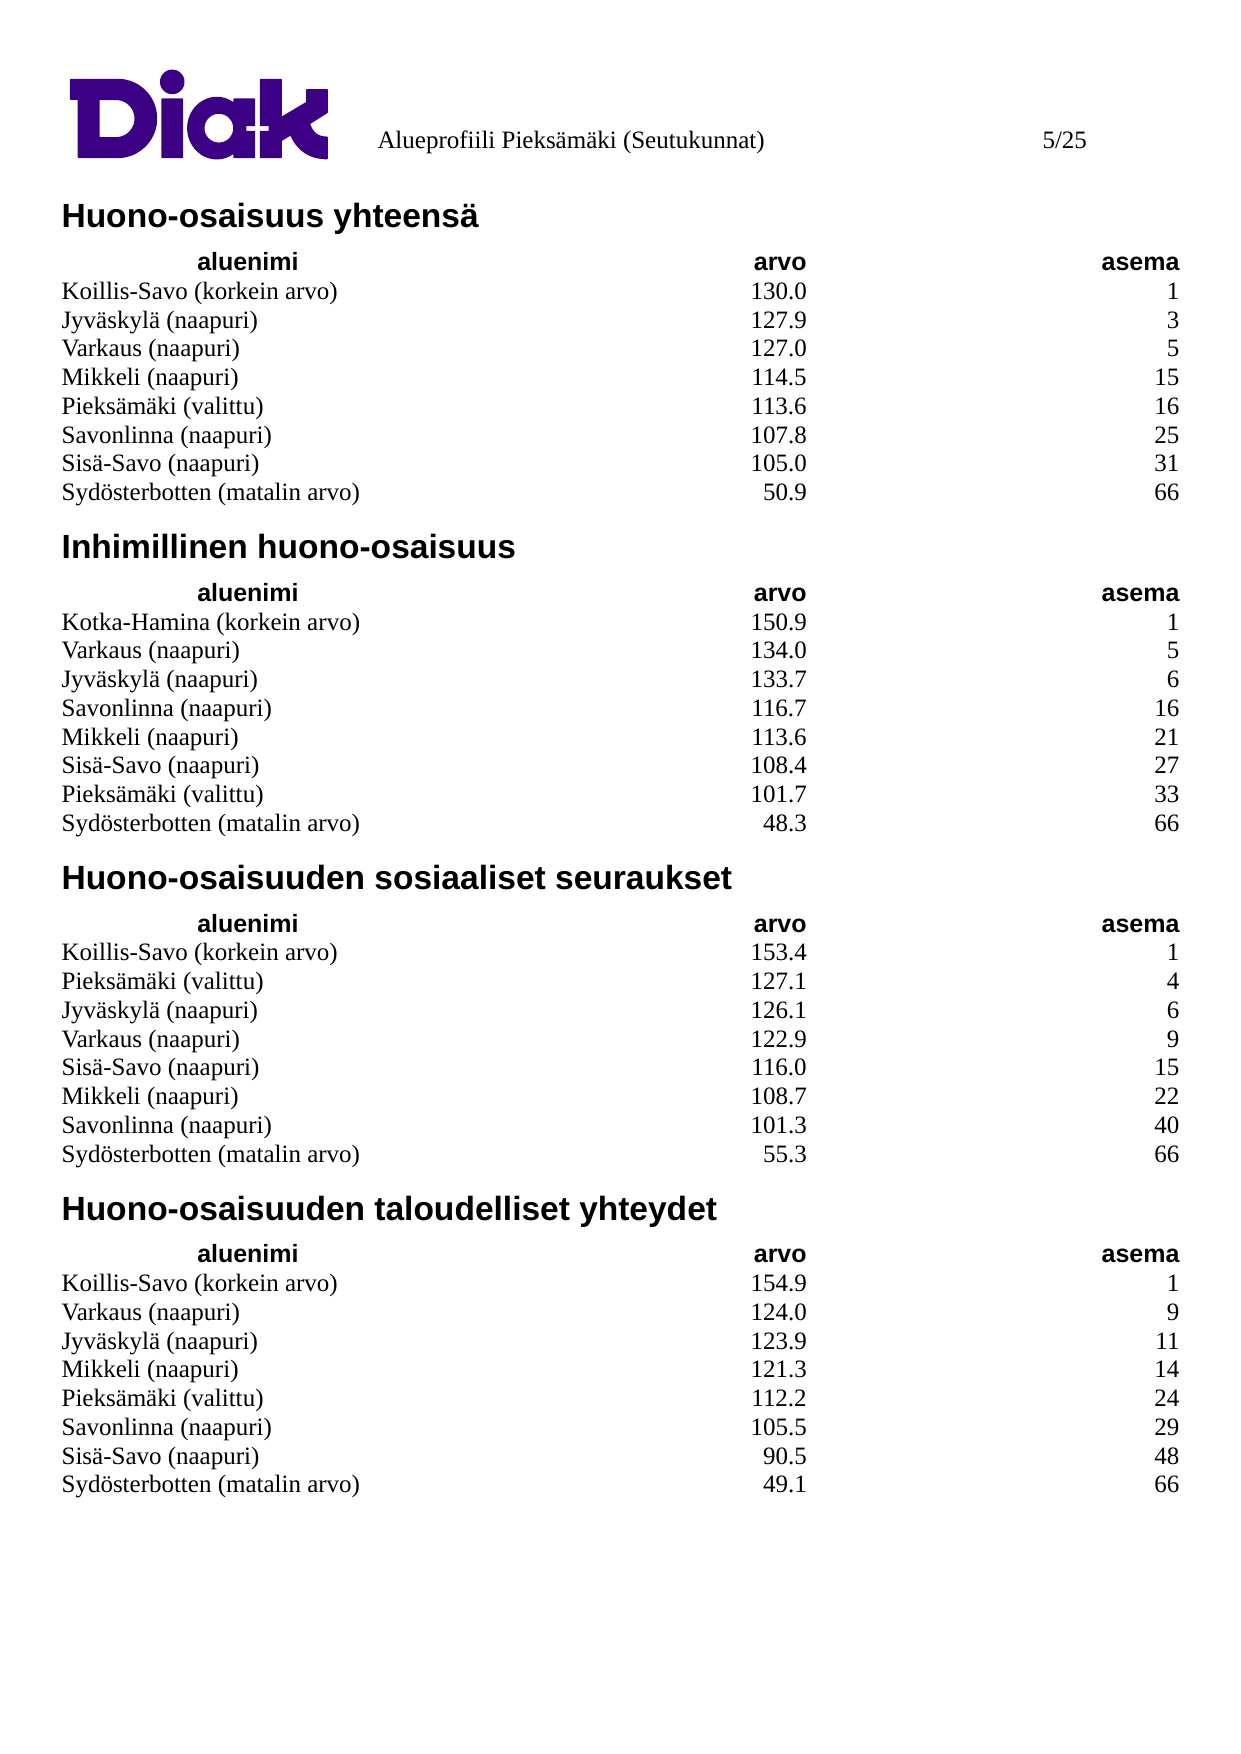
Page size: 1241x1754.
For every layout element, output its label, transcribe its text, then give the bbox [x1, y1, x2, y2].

table_cell 105.5 [434, 1412, 806, 1441]
table_cell 27 [806, 751, 1179, 779]
table_header asema [806, 578, 1179, 607]
table_cell 15 [806, 362, 1179, 391]
table_cell 153.4 [434, 938, 806, 966]
table_cell 48.3 [434, 808, 806, 837]
table_cell Savonlinna (naapuri) [61, 1412, 434, 1441]
table_cell 4 [806, 966, 1179, 995]
subtitle Huono-osaisuuden sosiaaliset seuraukset [61, 858, 1179, 896]
table_cell 24 [806, 1383, 1179, 1412]
table_cell 127.9 [434, 305, 806, 333]
table_cell 133.7 [434, 664, 806, 693]
table_header asema [806, 1240, 1179, 1268]
table_cell 29 [806, 1412, 1179, 1441]
table_cell Sydösterbotten (matalin arvo) [61, 1470, 434, 1498]
table_cell 21 [806, 722, 1179, 751]
table_cell 40 [806, 1110, 1179, 1139]
table_cell 66 [806, 1139, 1179, 1167]
table_cell Sisä-Savo (naapuri) [61, 1441, 434, 1469]
table_cell 48 [806, 1441, 1179, 1469]
table_header aluenimi [61, 909, 434, 937]
table_cell Varkaus (naapuri) [61, 334, 434, 362]
table_header aluenimi [61, 578, 434, 607]
table_header aluenimi [61, 247, 434, 276]
table_cell Savonlinna (naapuri) [61, 420, 434, 448]
table_cell 15 [806, 1053, 1179, 1081]
table_header arvo [434, 247, 806, 276]
table_cell 1 [806, 1268, 1179, 1297]
table_cell Sydösterbotten (matalin arvo) [61, 808, 434, 837]
table_header asema [806, 909, 1179, 937]
table_cell 1 [806, 938, 1179, 966]
table_cell Mikkeli (naapuri) [61, 362, 434, 391]
table_cell 113.6 [434, 391, 806, 420]
table_cell Pieksämäki (valittu) [61, 966, 434, 995]
table_cell Koillis-Savo (korkein arvo) [61, 1268, 434, 1297]
table_cell Pieksämäki (valittu) [61, 1383, 434, 1412]
subtitle Huono-osaisuus yhteensä [61, 196, 1179, 235]
table_header asema [806, 247, 1179, 276]
table_cell 6 [806, 995, 1179, 1024]
table_cell 113.6 [434, 722, 806, 751]
table_cell 116.0 [434, 1053, 806, 1081]
table_cell 6 [806, 664, 1179, 693]
table_cell 150.9 [434, 607, 806, 636]
table_cell Savonlinna (naapuri) [61, 1110, 434, 1139]
table_cell Mikkeli (naapuri) [61, 1081, 434, 1110]
table_cell Mikkeli (naapuri) [61, 722, 434, 751]
table_cell 105.0 [434, 449, 806, 477]
table_cell 108.7 [434, 1081, 806, 1110]
table_cell 116.7 [434, 693, 806, 722]
table_cell 101.7 [434, 779, 806, 808]
table_cell 66 [806, 1470, 1179, 1498]
table_cell 55.3 [434, 1139, 806, 1167]
table_cell 122.9 [434, 1024, 806, 1052]
table_cell 11 [806, 1326, 1179, 1354]
table_cell Pieksämäki (valittu) [61, 391, 434, 420]
table_cell Jyväskylä (naapuri) [61, 995, 434, 1024]
table_cell 16 [806, 693, 1179, 722]
table_cell Jyväskylä (naapuri) [61, 664, 434, 693]
table_cell 123.9 [434, 1326, 806, 1354]
table_cell Varkaus (naapuri) [61, 1297, 434, 1326]
table_cell 22 [806, 1081, 1179, 1110]
table_cell 108.4 [434, 751, 806, 779]
table_cell 66 [806, 477, 1179, 506]
table_cell 9 [806, 1024, 1179, 1052]
table_cell 154.9 [434, 1268, 806, 1297]
table_cell 9 [806, 1297, 1179, 1326]
table_header arvo [434, 1240, 806, 1268]
table_cell 90.5 [434, 1441, 806, 1469]
table_cell Sisä-Savo (naapuri) [61, 1053, 434, 1081]
table_cell Savonlinna (naapuri) [61, 693, 434, 722]
table_header arvo [434, 909, 806, 937]
table_cell Kotka-Hamina (korkein arvo) [61, 607, 434, 636]
table_cell 16 [806, 391, 1179, 420]
table_cell Sisä-Savo (naapuri) [61, 449, 434, 477]
subtitle Inhimillinen huono-osaisuus [61, 527, 1179, 566]
table_cell 3 [806, 305, 1179, 333]
table_cell 50.9 [434, 477, 806, 506]
table_cell 134.0 [434, 636, 806, 664]
table_cell Varkaus (naapuri) [61, 1024, 434, 1052]
table_header aluenimi [61, 1240, 434, 1268]
table_cell Jyväskylä (naapuri) [61, 305, 434, 333]
table_cell 1 [806, 607, 1179, 636]
table_cell 127.1 [434, 966, 806, 995]
table_cell 121.3 [434, 1355, 806, 1383]
table_cell 114.5 [434, 362, 806, 391]
table_cell 130.0 [434, 276, 806, 305]
subtitle Huono-osaisuuden taloudelliset yhteydet [61, 1188, 1179, 1227]
table_cell 49.1 [434, 1470, 806, 1498]
table_cell Mikkeli (naapuri) [61, 1355, 434, 1383]
table_cell 25 [806, 420, 1179, 448]
table_cell Koillis-Savo (korkein arvo) [61, 938, 434, 966]
table_cell 107.8 [434, 420, 806, 448]
table_cell 5 [806, 334, 1179, 362]
table_cell 127.0 [434, 334, 806, 362]
table_header arvo [434, 578, 806, 607]
table_cell 66 [806, 808, 1179, 837]
table_cell Pieksämäki (valittu) [61, 779, 434, 808]
table_cell 112.2 [434, 1383, 806, 1412]
table_cell 14 [806, 1355, 1179, 1383]
table_cell Sisä-Savo (naapuri) [61, 751, 434, 779]
table_cell Varkaus (naapuri) [61, 636, 434, 664]
table_cell Jyväskylä (naapuri) [61, 1326, 434, 1354]
table_cell Sydösterbotten (matalin arvo) [61, 1139, 434, 1167]
table_cell 126.1 [434, 995, 806, 1024]
table_cell 101.3 [434, 1110, 806, 1139]
table_cell 124.0 [434, 1297, 806, 1326]
table_cell 1 [806, 276, 1179, 305]
table_cell 31 [806, 449, 1179, 477]
table_cell Sydösterbotten (matalin arvo) [61, 477, 434, 506]
table_cell 5 [806, 636, 1179, 664]
table_cell 33 [806, 779, 1179, 808]
table_cell Koillis-Savo (korkein arvo) [61, 276, 434, 305]
